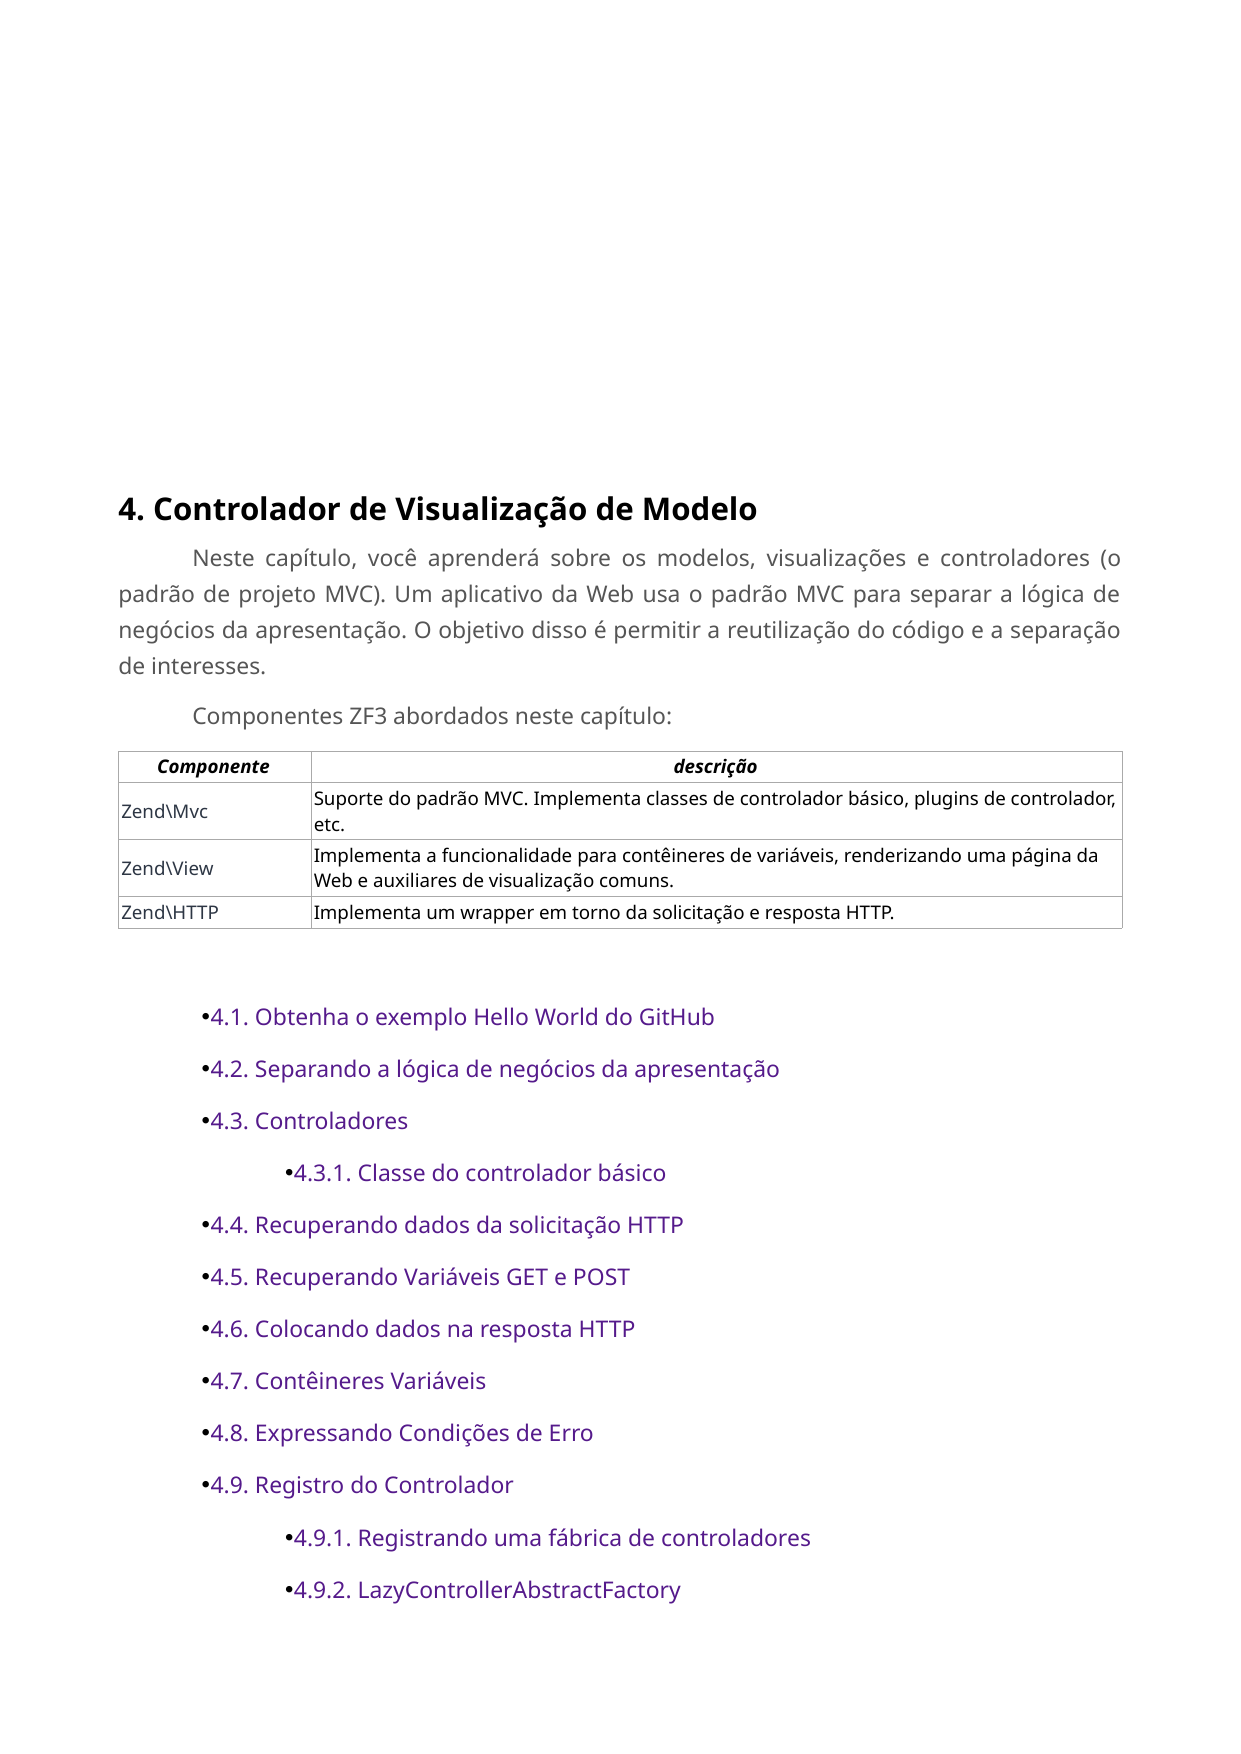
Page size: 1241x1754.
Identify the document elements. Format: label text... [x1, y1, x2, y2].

subtitle 4. Controlador de Visualização de Modelo [118, 487, 1122, 529]
table_cell Suporte do padrão MVC. Implementa classes de controlador básico, plugins de controlador, etc. [312, 783, 1122, 839]
list 4.8. Expressando Condições de Erro [118, 1397, 1122, 1449]
list 4.9.1. Registrando uma fábrica de controladores [118, 1501, 1122, 1553]
table_header Componente [119, 752, 311, 782]
list 4.3. Controladores [118, 1084, 1122, 1136]
text Componentes ZF3 abordados neste capítulo: [118, 700, 1122, 732]
text Neste capítulo, você aprenderá sobre os modelos, visualizações e controladores (o padrão de projeto MVC). Um aplicativo da Web usa o padrão MVC para separar a lógica de negócios da apresentação. O objetivo disso é permitir a reutilização do código e a separação de interesses. [118, 542, 1122, 681]
table_cell Implementa a funcionalidade para contêineres de variáveis, renderizando uma página da Web e auxiliares de visualização comuns. [312, 840, 1122, 896]
list 4.9.2. LazyControllerAbstractFactory [118, 1553, 1122, 1605]
list 4.5. Recuperando Variáveis GET e POST [118, 1240, 1122, 1292]
table_header descrição [312, 752, 1122, 782]
list 4.3.1. Classe do controlador básico [118, 1136, 1122, 1188]
list 4.2. Separando a lógica de negócios da apresentação [118, 1032, 1122, 1084]
table_cell Zend\Mvc [119, 783, 311, 839]
list 4.6. Colocando dados na resposta HTTP [118, 1292, 1122, 1344]
list 4.4. Recuperando dados da solicitação HTTP [118, 1188, 1122, 1240]
list 4.9. Registro do Controlador [118, 1449, 1122, 1501]
table_cell Zend\View [119, 840, 311, 896]
table_cell Implementa um wrapper em torno da solicitação e resposta HTTP. [312, 897, 1122, 928]
table_cell Zend\HTTP [119, 897, 311, 928]
list 4.1. Obtenha o exemplo Hello World do GitHub [118, 980, 1122, 1032]
list 4.7. Contêineres Variáveis [118, 1344, 1122, 1397]
